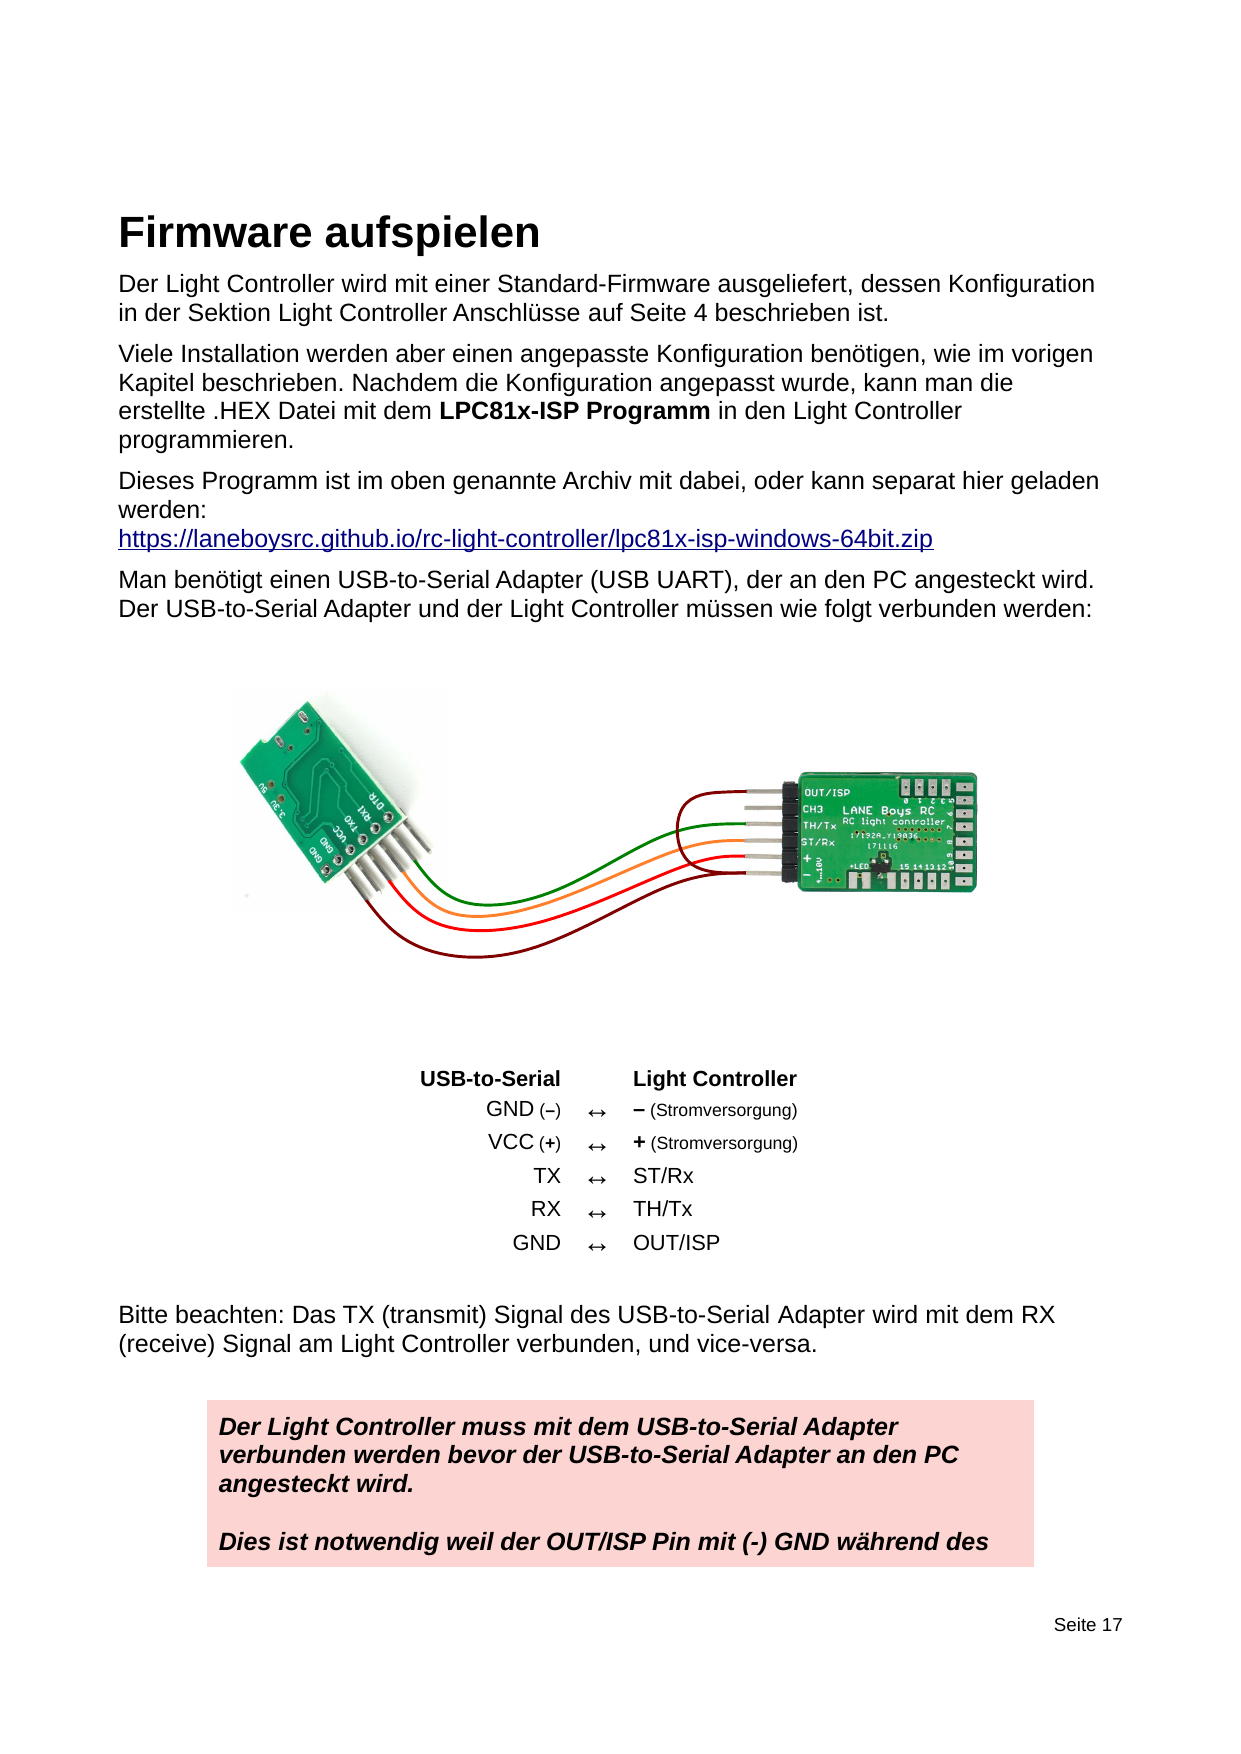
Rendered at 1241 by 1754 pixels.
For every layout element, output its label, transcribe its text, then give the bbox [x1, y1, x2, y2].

table_cell – (Stromversorgung) [633, 1091, 931, 1125]
text Man benötigt einen USB-to-Serial Adapter (USB UART), der an den PC angesteckt wird. Der USB-to-Serial Adapter und der Light Controller müssen wie folgt verbunden werden: [118, 565, 1122, 622]
text Viele Installation werden aber einen angepasste Konfiguration benötigen, wie im vorigen Kapitel beschrieben. Nachdem die Konfiguration angepasst wurde, kann man die erstellte .HEX Datei mit dem LPC81x-ISP Programm in den Light Controller programmieren. [118, 339, 1122, 454]
text Dies ist notwendig weil der OUT/ISP Pin mit (-) GND während des [207, 1526, 1034, 1567]
table_cell ↔ [561, 1158, 633, 1192]
table_cell GND [299, 1225, 561, 1259]
table_cell VCC (+) [299, 1125, 561, 1158]
table_cell TH/Tx [633, 1192, 931, 1225]
table_cell ↔ [561, 1225, 633, 1259]
text Dieses Programm ist im oben genannte Archiv mit dabei, oder kann separat hier geladen werden: https://laneboysrc.github.io/rc-light-controller/lpc81x-isp-windows-64bit.zip [118, 466, 1122, 552]
table_header USB-to-Serial [299, 1066, 561, 1091]
table_cell ↔ [561, 1125, 633, 1158]
table_cell RX [299, 1192, 561, 1225]
table_header [561, 1066, 633, 1091]
table_cell OUT/ISP [633, 1225, 931, 1259]
table_cell ↔ [561, 1192, 633, 1225]
table_cell ↔ [561, 1091, 633, 1125]
text Der Light Controller muss mit dem USB-to-Serial Adapter verbunden werden bevor der USB-to-Serial Adapter an den PC angesteckt wird. [207, 1400, 1034, 1498]
table_cell TX [299, 1158, 561, 1192]
text Bitte beachten: Das TX (transmit) Signal des USB-to-Serial Adapter wird mit dem RX (receive) Signal am Light Controller verbunden, und vice-versa. [118, 1300, 1122, 1358]
subtitle Firmware aufspielen [118, 207, 1122, 257]
table_cell + (Stromversorgung) [633, 1125, 931, 1158]
text Der Light Controller wird mit einer Standard-Firmware ausgeliefert, dessen Konfiguration in der Sektion Light Controller Anschlüsse auf Seite 4 beschrieben ist. [118, 269, 1122, 326]
table_header Light Controller [633, 1066, 931, 1091]
table_cell GND (–) [299, 1091, 561, 1125]
text [118, 118, 1122, 147]
table_cell ST/Rx [633, 1158, 931, 1192]
